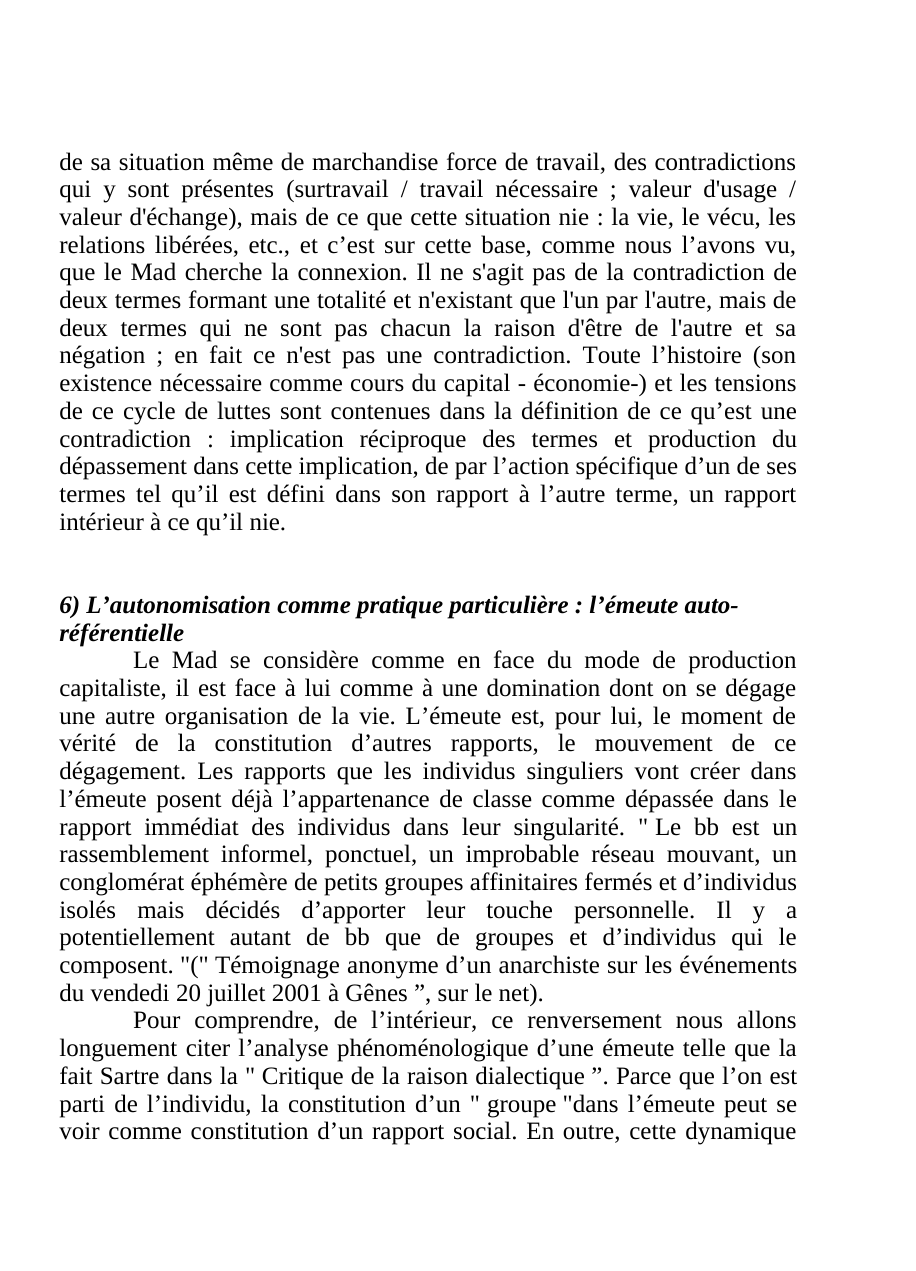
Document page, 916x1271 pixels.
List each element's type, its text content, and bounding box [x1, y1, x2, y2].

text Le Mad se considère comme en face du mode de production capitaliste, il est face à lui comme à une domination dont on se dégage une autre organisation de la vie. L’émeute est, pour lui, le moment de vérité de la constitution d’autres rapports, le mouvement de ce dégagement. Les rapports que les individus singuliers vont créer dans l’émeute posent déjà l’appartenance de classe comme dépassée dans le rapport immédiat des individus dans leur singularité. " Le bb est un rassemblement informel, ponctuel, un improbable réseau mouvant, un conglomérat éphémère de petits groupes affinitaires fermés et d’individus isolés mais décidés d’apporter leur touche personnelle. Il y a potentiellement autant de bb que de groupes et d’individus qui le composent. "(" Témoignage anonyme d’un anarchiste sur les événements du vendedi 20 juillet 2001 à Gênes ”, sur le net). [59, 646, 797, 1007]
subtitle 6) L’autonomisation comme pratique particulière : l’émeute auto-référentielle [59, 591, 797, 646]
text de sa situation même de marchandise force de travail, des contradictions qui y sont présentes (surtravail / travail nécessaire ; valeur d'usage / valeur d'échange), mais de ce que cette situation nie : la vie, le vécu, les relations libérées, etc., et c’est sur cette base, comme nous l’avons vu, que le Mad cherche la connexion. Il ne s'agit pas de la contradiction de deux termes formant une totalité et n'existant que l'un par l'autre, mais de deux termes qui ne sont pas chacun la raison d'être de l'autre et sa négation ; en fait ce n'est pas une contradiction. Toute l’histoire (son existence nécessaire comme cours du capital - économie-) et les tensions de ce cycle de luttes sont contenues dans la définition de ce qu’est une contradiction : implication réciproque des termes et production du dépassement dans cette implication, de par l’action spécifique d’un de ses termes tel qu’il est défini dans son rapport à l’autre terme, un rapport intérieur à ce qu’il nie. [59, 148, 797, 536]
text Pour comprendre, de l’intérieur, ce renversement nous allons longuement citer l’analyse phénoménologique d’une émeute telle que la fait Sartre dans la " Critique de la raison dialectique ”. Parce que l’on est parti de l’individu, la constitution d’un " groupe "dans l’émeute peut se voir comme constitution d’un rapport social. En outre, cette dynamique [59, 1007, 797, 1145]
